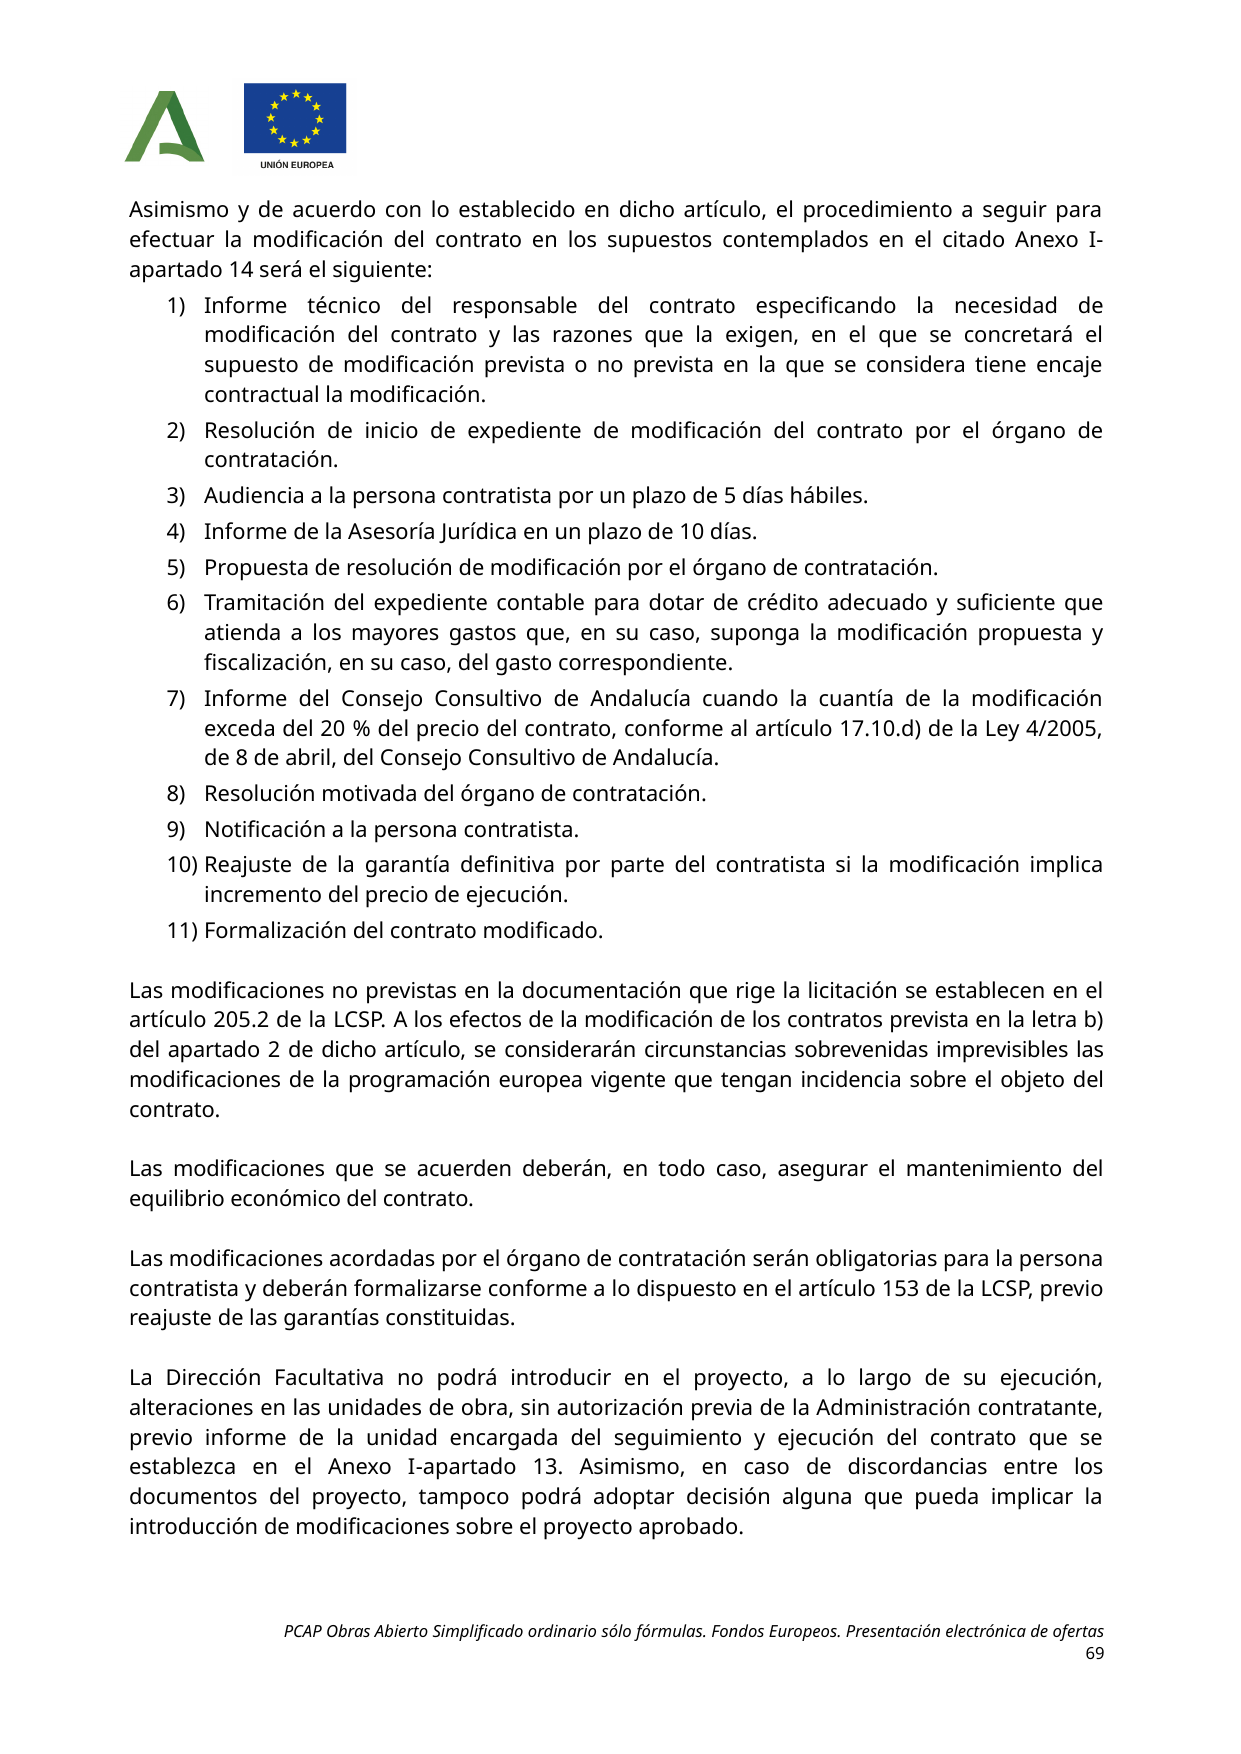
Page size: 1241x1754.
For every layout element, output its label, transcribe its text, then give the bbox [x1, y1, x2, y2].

list Tramitación del expediente contable para dotar de crédito adecuado y suficiente que atienda a los mayores gastos que, en su caso, suponga la modificación propuesta y fiscalización, en su caso, del gasto correspondiente. [166, 587, 1104, 677]
text Las modificaciones acordadas por el órgano de contratación serán obligatorias para la persona contratista y deberán formalizarse conforme a lo dispuesto en el artículo 153 de la LCSP, previo reajuste de las garantías constituidas. [129, 1243, 1104, 1332]
picture [120, 86, 209, 166]
text Asimismo y de acuerdo con lo establecido en dicho artículo, el procedimiento a seguir para efectuar la modificación del contrato en los supuestos contemplados en el citado Anexo I-apartado 14 será el siguiente: [129, 194, 1104, 284]
list Resolución motivada del órgano de contratación. [166, 778, 1104, 808]
list Informe del Consejo Consultivo de Andalucía cuando la cuantía de la modificación exceda del 20 % del precio del contrato, conforme al artículo 17.10.d) de la Ley 4/2005, de 8 de abril, del Consejo Consultivo de Andalucía. [166, 683, 1104, 772]
list Resolución de inicio de expediente de modificación del contrato por el órgano de contratación. [166, 415, 1104, 474]
list Reajuste de la garantía definitiva por parte del contratista si la modificación implica incremento del precio de ejecución. [166, 849, 1104, 909]
list Propuesta de resolución de modificación por el órgano de contratación. [166, 552, 1104, 581]
text Las modificaciones no previstas en la documentación que rige la licitación se establecen en el artículo 205.2 de la LCSP. A los efectos de la modificación de los contratos prevista en la letra b) del apartado 2 de dicho artículo, se considerarán circunstancias sobrevenidas imprevisibles las modificaciones de la programación europea vigente que tengan incidencia sobre el objeto del contrato. [129, 974, 1104, 1123]
list Informe de la Asesoría Jurídica en un plazo de 10 días. [166, 516, 1104, 546]
text La Dirección Facultativa no podrá introducir en el proyecto, a lo largo de su ejecución, alteraciones en las unidades de obra, sin autorización previa de la Administración contratante, previo informe de la unidad encargada del seguimiento y ejecución del contrato que se establezca en el Anexo I-apartado 13. Asimismo, en caso de discordancias entre los documentos del proyecto, tampoco podrá adoptar decisión alguna que pueda implicar la introducción de modificaciones sobre el proyecto aprobado. [129, 1362, 1104, 1541]
list Audiencia a la persona contratista por un plazo de 5 días hábiles. [166, 480, 1104, 510]
list Formalización del contrato modificado. [166, 915, 1104, 945]
list Notificación a la persona contratista. [166, 814, 1104, 843]
list Informe técnico del responsable del contrato especificando la necesidad de modificación del contrato y las razones que la exigen, en el que se concretará el supuesto de modificación prevista o no prevista en la que se considera tiene encaje contractual la modificación. [166, 289, 1104, 409]
picture [232, 78, 358, 176]
text Las modificaciones que se acuerden deberán, en todo caso, asegurar el mantenimiento del equilibrio económico del contrato. [129, 1153, 1104, 1213]
